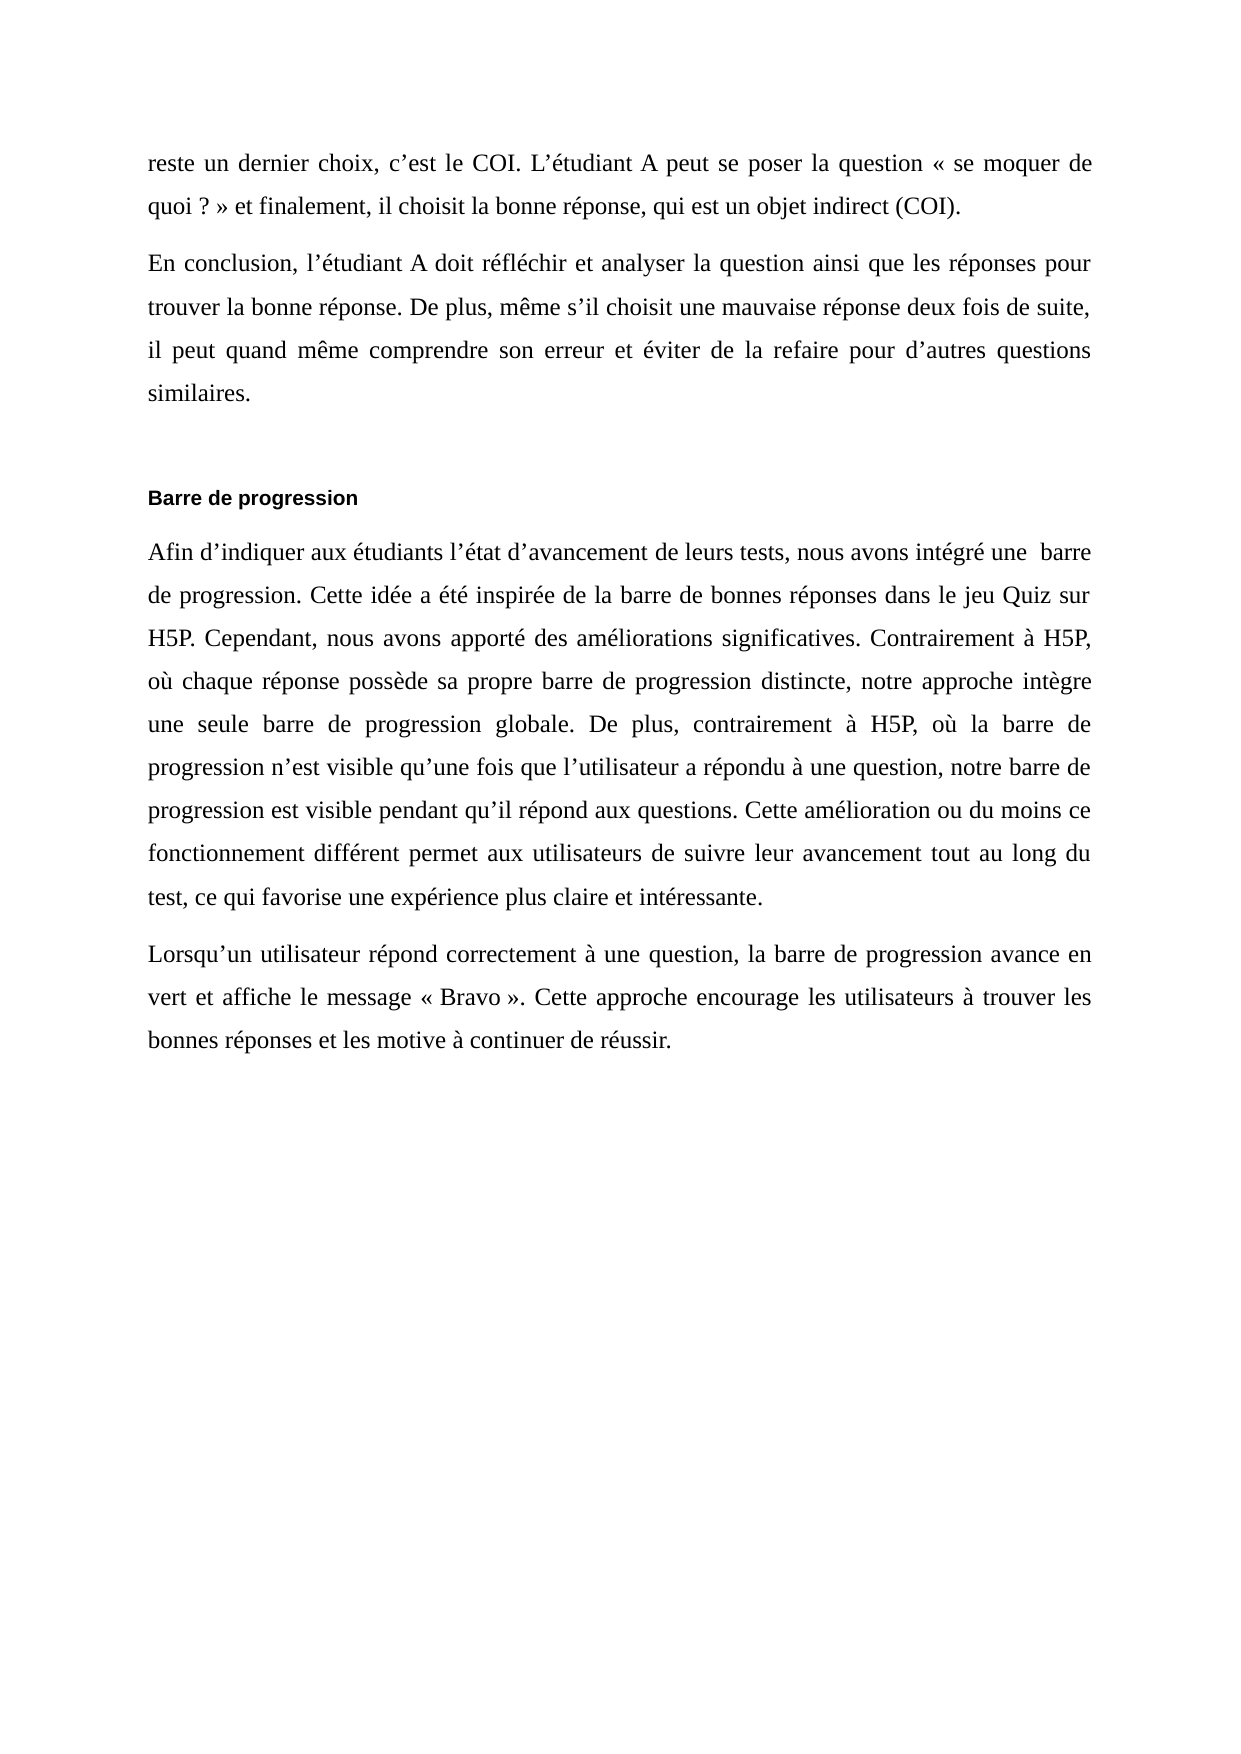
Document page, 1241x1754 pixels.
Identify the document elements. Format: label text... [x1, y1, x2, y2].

text reste un dernier choix, c’est le COI. L’étudiant A peut se poser la question « se moquer de quoi ? » et finalement, il choisit la bonne réponse, qui est un objet indirect (COI). [148, 148, 1092, 219]
text Lorsqu’un utilisateur répond correctement à une question, la barre de progression avance en vert et affiche le message « Bravo ». Cette approche encourage les utilisateurs à trouver les bonnes réponses et les motive à continuer de réussir. [148, 939, 1092, 1054]
text Afin d’indiquer aux étudiants l’état d’avancement de leurs tests, nous avons intégré une barre de progression. Cette idée a été inspirée de la barre de bonnes réponses dans le jeu Quiz sur H5P. Cependant, nous avons apporté des améliorations significatives. Contrairement à H5P, où chaque réponse possède sa propre barre de progression distincte, notre approche intègre une seule barre de progression globale. De plus, contrairement à H5P, où la barre de progression n’est visible qu’une fois que l’utilisateur a répondu à une question, notre barre de progression est visible pendant qu’il répond aux questions. Cette amélioration ou du moins ce fonctionnement différent permet aux utilisateurs de suivre leur avancement tout au long du test, ce qui favorise une expérience plus claire et intéressante. [148, 537, 1092, 910]
text Barre de progression [148, 486, 1092, 510]
text En conclusion, l’étudiant A doit réfléchir et analyser la question ainsi que les réponses pour trouver la bonne réponse. De plus, même s’il choisit une mauvaise réponse deux fois de suite, il peut quand même comprendre son erreur et éviter de la refaire pour d’autres questions similaires. [148, 248, 1092, 407]
